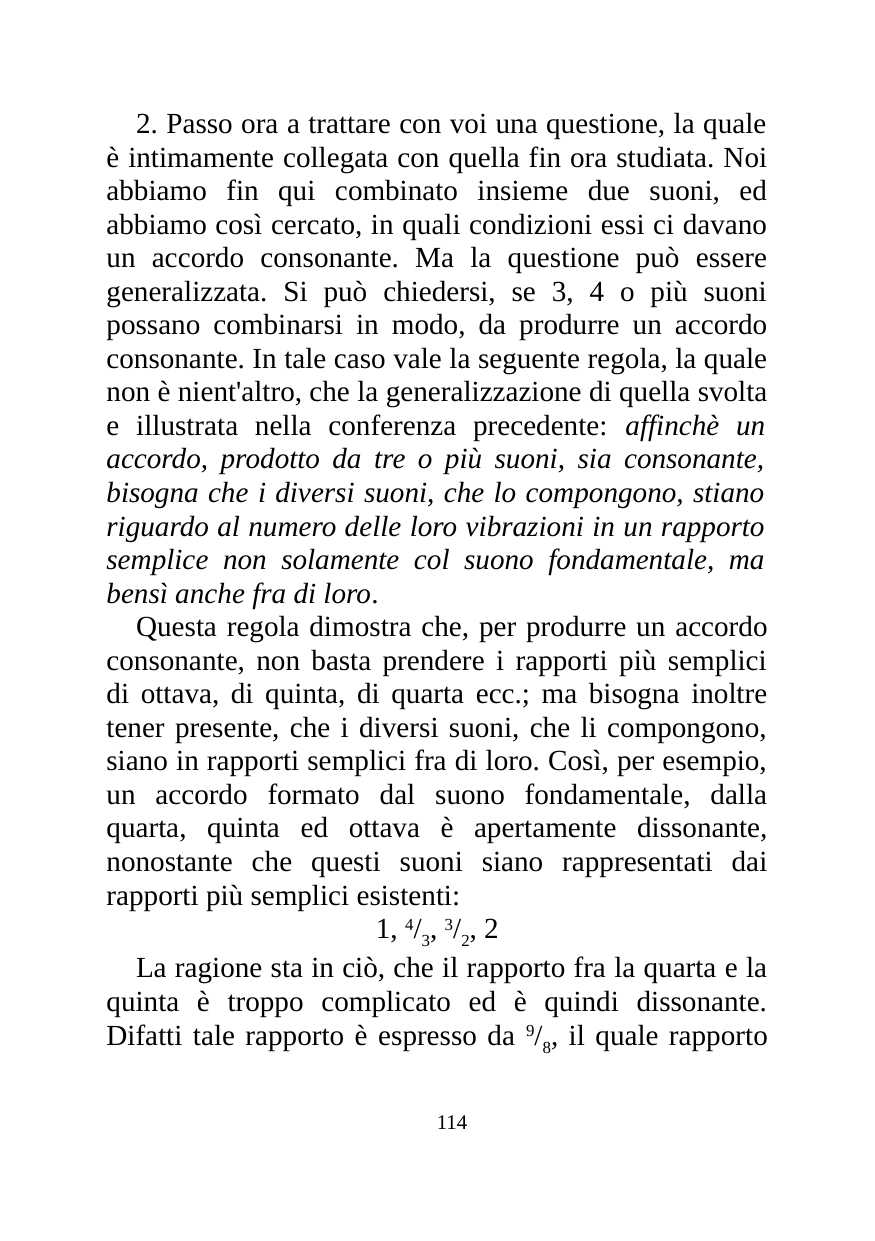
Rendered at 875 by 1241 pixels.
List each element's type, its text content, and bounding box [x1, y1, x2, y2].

text Questa regola dimostra che, per produrre un accordo consonante, non basta prendere i rapporti più semplici di ottava, di quinta, di quarta ecc.; ma bisogna inoltre tener presente, che i diversi suoni, che li compongono, siano in rapporti semplici fra di loro. Così, per esempio, un accordo formato dal suono fondamentale, dalla quarta, quinta ed ottava è apertamente dissonante, nonostante che questi suoni siano rappresentati dai rapporti più semplici esistenti: [106, 609, 768, 911]
text 1, 4/3, 3/2, 2 [106, 911, 768, 951]
text La ragione sta in ciò, che il rapporto fra la quarta e la quinta è troppo complicato ed è quindi dissonante. Difatti tale rapporto è espresso da 9/8, il quale rapporto [106, 951, 768, 1057]
text 2. Passo ora a trattare con voi una questione, la quale è intimamente collegata con quella fin ora studiata. Noi abbiamo fin qui combinato insieme due suoni, ed abbiamo così cercato, in quali condizioni essi ci davano un accordo consonante. Ma la questione può essere generalizzata. Si può chiedersi, se 3, 4 o più suoni possano combinarsi in modo, da produrre un accordo consonante. In tale caso vale la seguente regola, la quale non è nient'altro, che la generalizzazione di quella svolta e illustrata nella conferenza precedente: affinchè un accordo, prodotto da tre o più suoni, sia consonante, bisogna che i diversi suoni, che lo compongono, stiano riguardo al numero delle loro vibrazioni in un rapporto semplice non solamente col suono fondamentale, ma bensì anche fra di loro. [106, 106, 768, 609]
